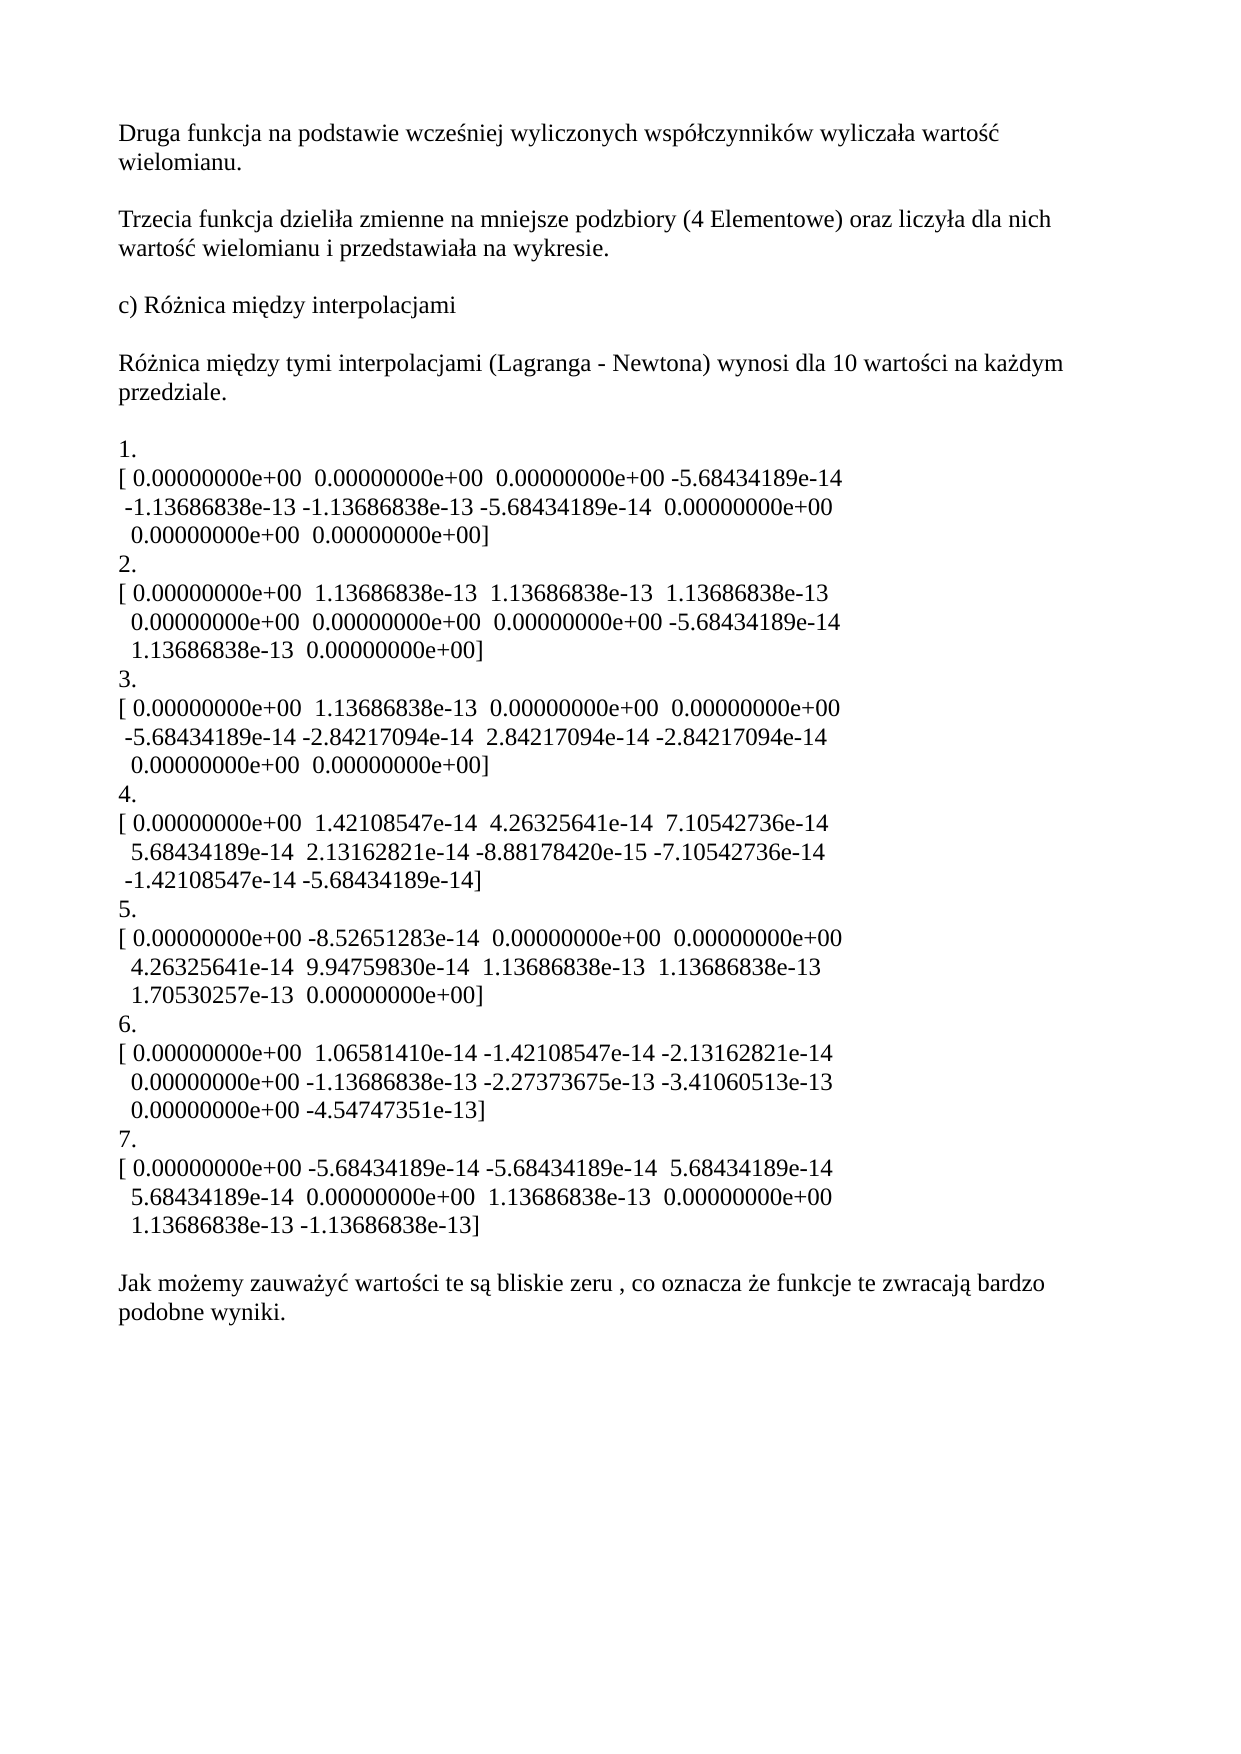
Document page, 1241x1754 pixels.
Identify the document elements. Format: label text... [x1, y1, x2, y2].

text 3. [118, 664, 1122, 693]
text [ 0.00000000e+00 1.13686838e-13 1.13686838e-13 1.13686838e-13 [118, 578, 1122, 607]
text 1.13686838e-13 0.00000000e+00] [118, 636, 1122, 664]
text -1.13686838e-13 -1.13686838e-13 -5.68434189e-14 0.00000000e+00 [118, 492, 1122, 521]
text Trzecia funkcja dzieliła zmienne na mniejsze podzbiory (4 Elementowe) oraz liczyła dla nich wartość wielomianu i przedstawiała na wykresie. c) Różnica między interpolacjami [118, 204, 1122, 319]
text [ 0.00000000e+00 1.06581410e-14 -1.42108547e-14 -2.13162821e-14 [118, 1038, 1122, 1067]
text 7. [118, 1124, 1122, 1153]
text 4.26325641e-14 9.94759830e-14 1.13686838e-13 1.13686838e-13 [118, 952, 1122, 981]
text 1.13686838e-13 -1.13686838e-13] [118, 1211, 1122, 1239]
text 0.00000000e+00 0.00000000e+00] [118, 751, 1122, 779]
text -1.42108547e-14 -5.68434189e-14] [118, 866, 1122, 894]
text 0.00000000e+00 0.00000000e+00] [118, 521, 1122, 549]
text 2. [118, 549, 1122, 578]
text 0.00000000e+00 -4.54747351e-13] [118, 1096, 1122, 1124]
text Jak możemy zauważyć wartości te są bliskie zeru , co oznacza że funkcje te zwracają bardzo podobne wyniki. [118, 1268, 1122, 1326]
text 1.70530257e-13 0.00000000e+00] [118, 981, 1122, 1009]
text [ 0.00000000e+00 -8.52651283e-14 0.00000000e+00 0.00000000e+00 [118, 923, 1122, 952]
text Druga funkcja na podstawie wcześniej wyliczonych współczynników wyliczała wartość wielomianu. [118, 118, 1122, 176]
text 5.68434189e-14 2.13162821e-14 -8.88178420e-15 -7.10542736e-14 [118, 837, 1122, 866]
text 5.68434189e-14 0.00000000e+00 1.13686838e-13 0.00000000e+00 [118, 1182, 1122, 1211]
text 5. [118, 894, 1122, 923]
text -5.68434189e-14 -2.84217094e-14 2.84217094e-14 -2.84217094e-14 [118, 722, 1122, 751]
text [ 0.00000000e+00 -5.68434189e-14 -5.68434189e-14 5.68434189e-14 [118, 1153, 1122, 1182]
text [ 0.00000000e+00 1.42108547e-14 4.26325641e-14 7.10542736e-14 [118, 808, 1122, 837]
text Różnica między tymi interpolacjami (Lagranga - Newtona) wynosi dla 10 wartości na każdym przedziale. [118, 319, 1122, 406]
text 0.00000000e+00 -1.13686838e-13 -2.27373675e-13 -3.41060513e-13 [118, 1067, 1122, 1096]
text [ 0.00000000e+00 1.13686838e-13 0.00000000e+00 0.00000000e+00 [118, 693, 1122, 722]
text 6. [118, 1009, 1122, 1038]
text 4. [118, 779, 1122, 808]
text 1. [ 0.00000000e+00 0.00000000e+00 0.00000000e+00 -5.68434189e-14 [118, 406, 1122, 492]
text 0.00000000e+00 0.00000000e+00 0.00000000e+00 -5.68434189e-14 [118, 607, 1122, 636]
